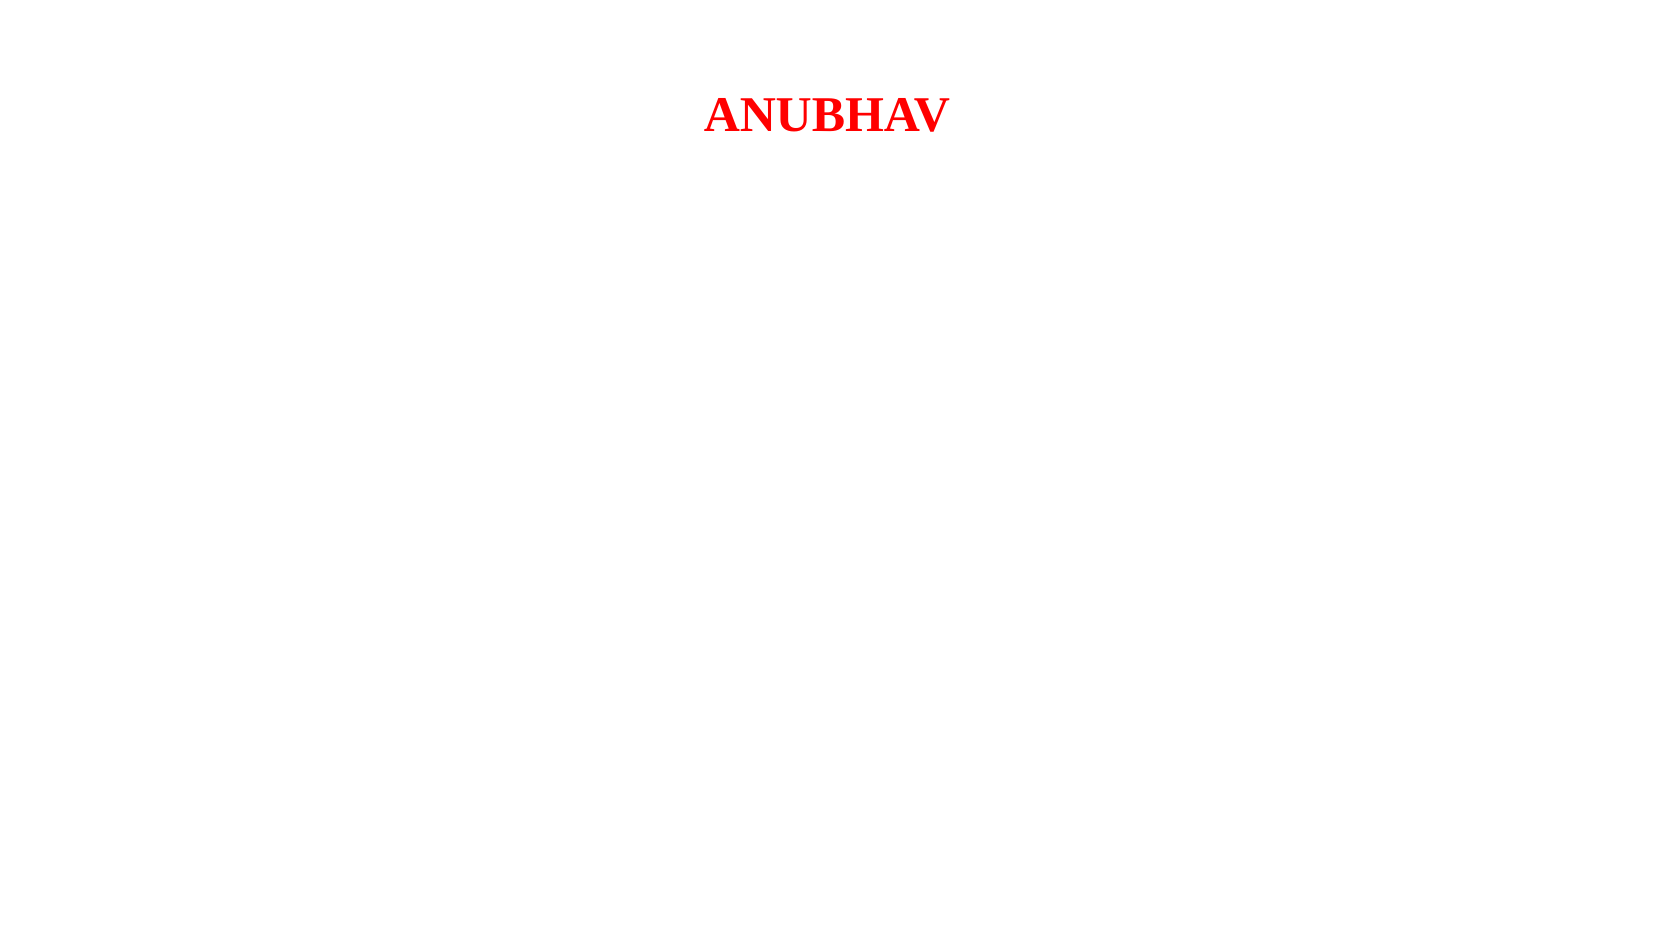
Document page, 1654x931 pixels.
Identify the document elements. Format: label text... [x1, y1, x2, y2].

title ANUBHAV [82, 37, 1571, 193]
